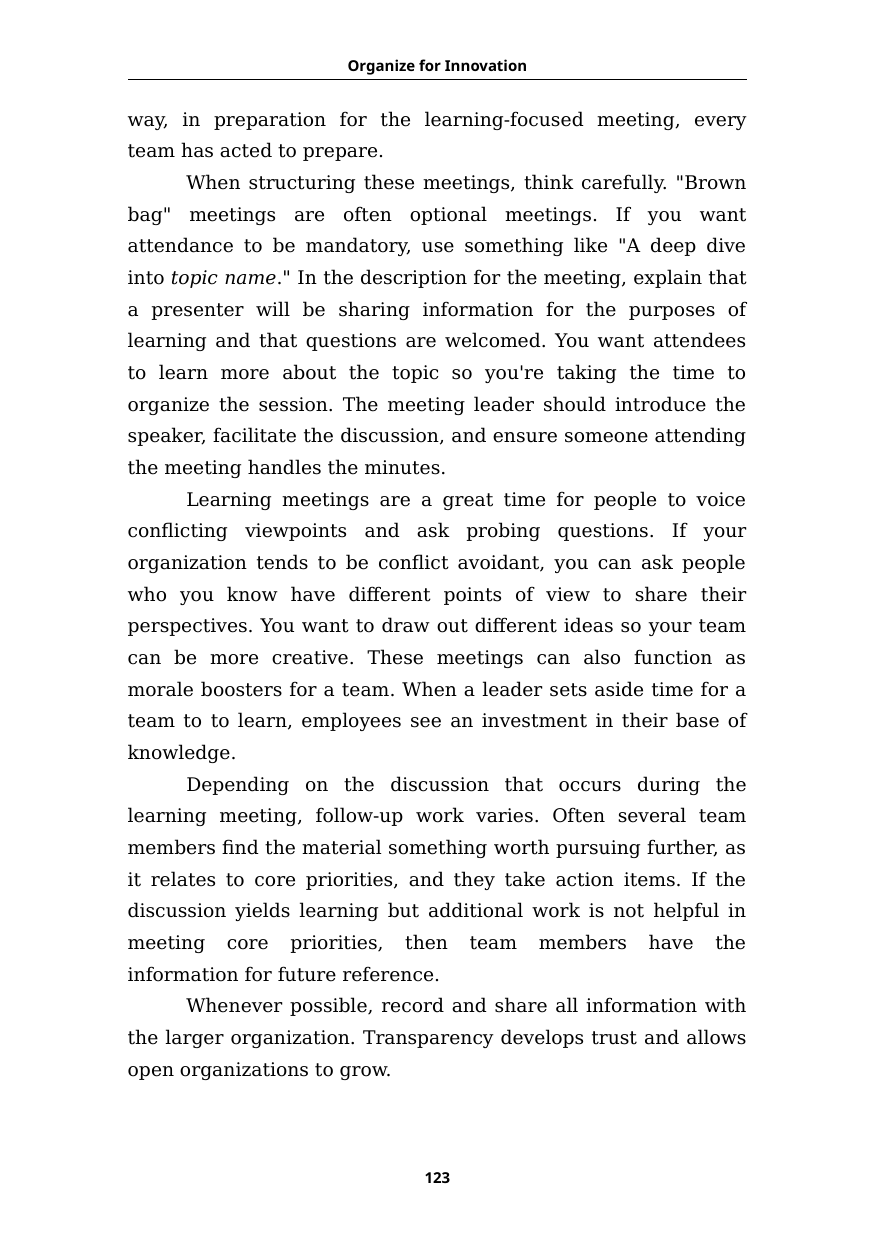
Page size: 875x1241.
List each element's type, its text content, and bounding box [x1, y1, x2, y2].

text When structuring these meetings, think carefully. "Brown bag" meetings are often optional meetings. If you want attendance to be mandatory, use something like "A deep dive into topic name." In the description for the meeting, explain that a presenter will be sharing information for the purposes of learning and that questions are welcomed. You want attendees to learn more about the topic so you're taking the time to organize the session. The meeting leader should introduce the speaker, facilitate the discussion, and ensure someone attending the meeting handles the minutes. [127, 172, 747, 479]
text Whenever possible, record and share all information with the larger organization. Transparency develops trust and allows open organizations to grow. [127, 995, 747, 1081]
text Learning meetings are a great time for people to voice conflicting viewpoints and ask probing questions. If your organization tends to be conflict avoidant, you can ask people who you know have different points of view to share their perspectives. You want to draw out different ideas so your team can be more creative. These meetings can also function as morale boosters for a team. When a leader sets aside time for a team to to learn, employees see an investment in their base of knowledge. [127, 489, 747, 764]
text way, in preparation for the learning-focused meeting, every team has acted to prepare. [127, 109, 747, 162]
text Depending on the discussion that occurs during the learning meeting, follow-up work varies. Often several team members find the material something worth pursuing further, as it relates to core priorities, and they take action items. If the discussion yields learning but additional work is not helpful in meeting core priorities, then team members have the information for future reference. [127, 774, 747, 986]
